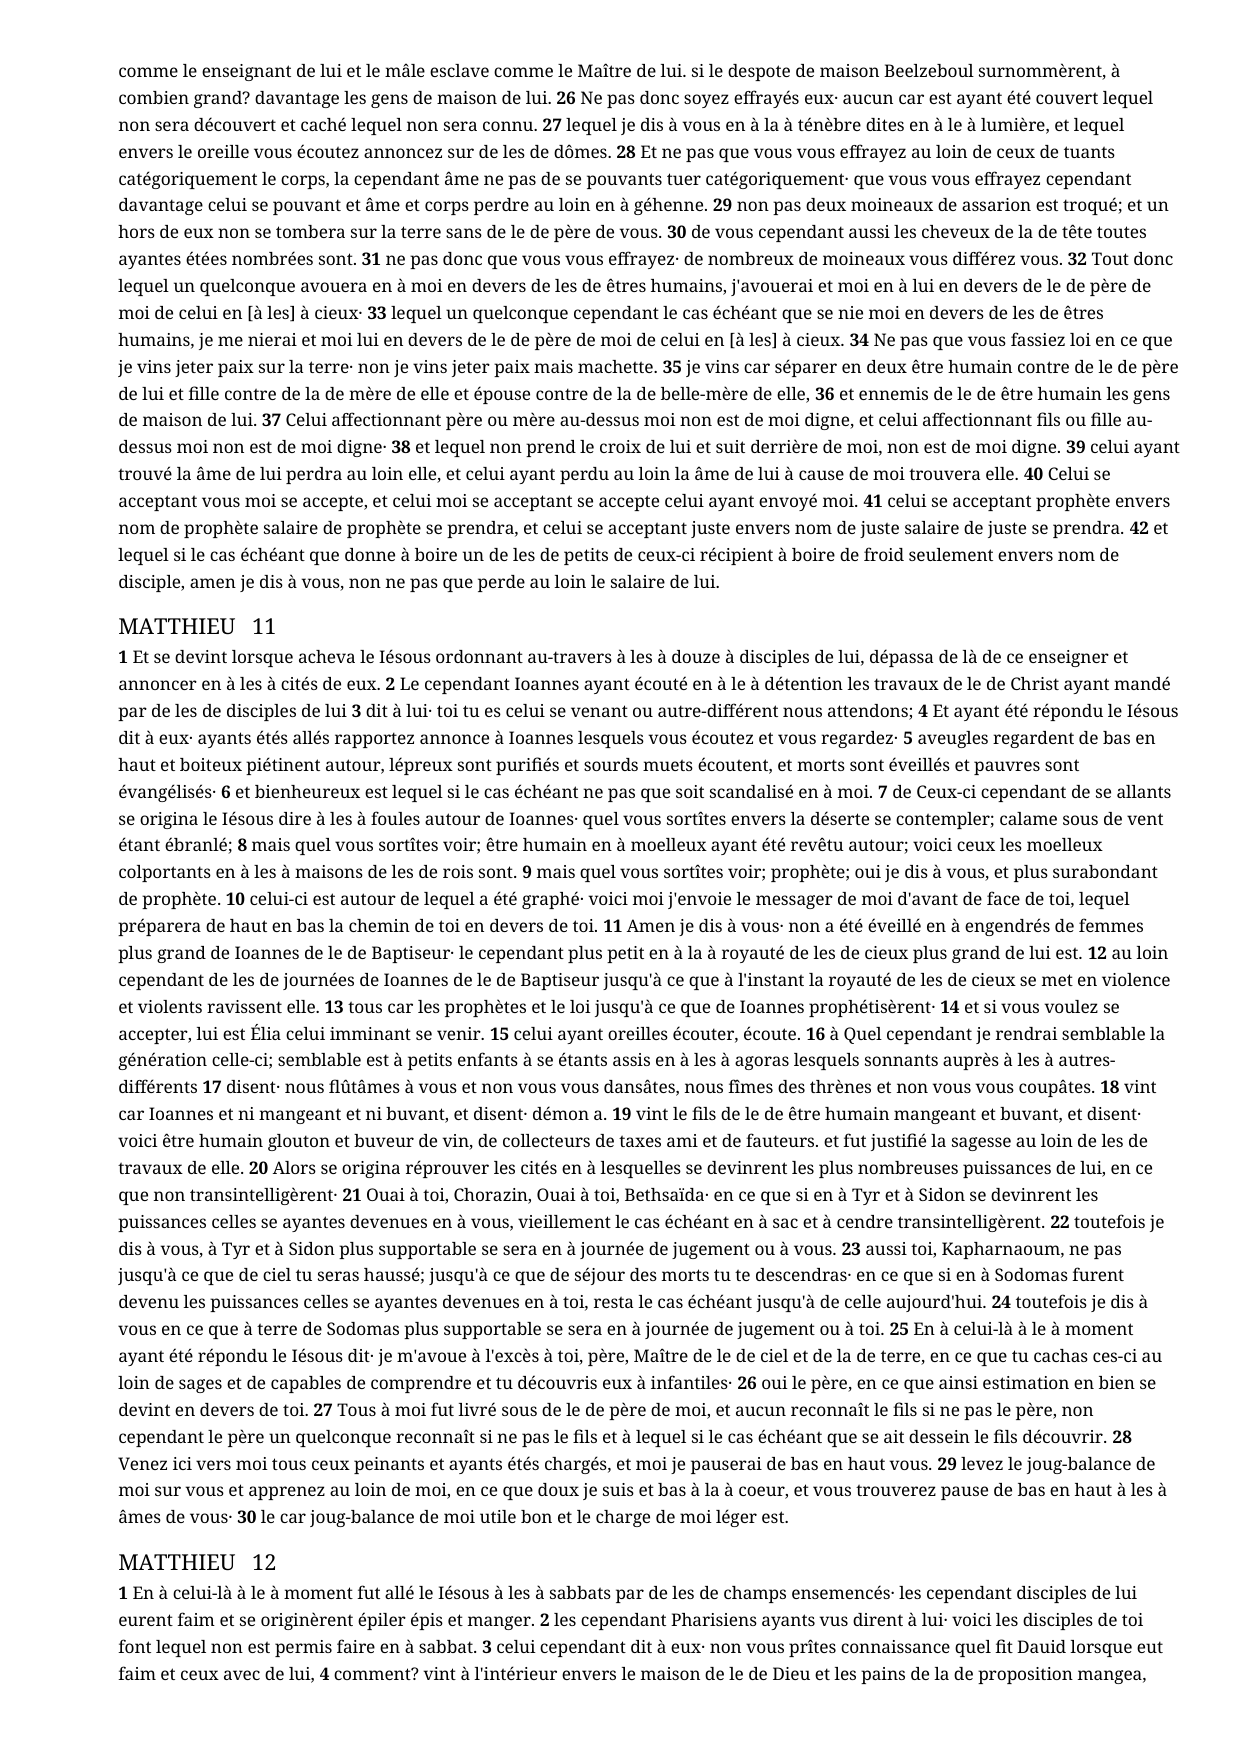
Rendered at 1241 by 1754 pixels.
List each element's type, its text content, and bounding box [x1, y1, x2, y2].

text MATTHIEU 11 [118, 611, 1181, 641]
text 1 Et se devint lorsque acheva le Iésous ordonnant au-travers à les à douze à disciples de lui, dépassa de là de ce enseigner et annoncer en à les à cités de eux. 2 Le cependant Ioannes ayant écouté en à le à détention les travaux de le de Christ ayant mandé par de les de disciples de lui 3 dit à lui· toi tu es celui se venant ou autre-différent nous attendons; 4 Et ayant été répondu le Iésous dit à eux· ayants étés allés rapportez annonce à Ioannes lesquels vous écoutez et vous regardez· 5 aveugles regardent de bas en haut et boiteux piétinent autour, lépreux sont purifiés et sourds muets écoutent, et morts sont éveillés et pauvres sont évangélisés· 6 et bienheureux est lequel si le cas échéant ne pas que soit scandalisé en à moi. 7 de Ceux-ci cependant de se allants se origina le Iésous dire à les à foules autour de Ioannes· quel vous sortîtes envers la déserte se contempler; calame sous de vent étant ébranlé; 8 mais quel vous sortîtes voir; être humain en à moelleux ayant été revêtu autour; voici ceux les moelleux colportants en à les à maisons de les de rois sont. 9 mais quel vous sortîtes voir; prophète; oui je dis à vous, et plus surabondant de prophète. 10 celui-ci est autour de lequel a été graphé· voici moi j'envoie le messager de moi d'avant de face de toi, lequel préparera de haut en bas la chemin de toi en devers de toi. 11 Amen je dis à vous· non a été éveillé en à engendrés de femmes plus grand de Ioannes de le de Baptiseur· le cependant plus petit en à la à royauté de les de cieux plus grand de lui est. 12 au loin cependant de les de journées de Ioannes de le de Baptiseur jusqu'à ce que à l'instant la royauté de les de cieux se met en violence et violents ravissent elle. 13 tous car les prophètes et le loi jusqu'à ce que de Ioannes prophétisèrent· 14 et si vous voulez se accepter, lui est Élia celui imminant se venir. 15 celui ayant oreilles écouter, écoute. 16 à Quel cependant je rendrai semblable la génération celle-ci; semblable est à petits enfants à se étants assis en à les à agoras lesquels sonnants auprès à les à autres-différents 17 disent· nous flûtâmes à vous et non vous vous dansâtes, nous fîmes des thrènes et non vous vous coupâtes. 18 vint car Ioannes et ni mangeant et ni buvant, et disent· démon a. 19 vint le fils de le de être humain mangeant et buvant, et disent· voici être humain glouton et buveur de vin, de collecteurs de taxes ami et de fauteurs. et fut justifié la sagesse au loin de les de travaux de elle. 20 Alors se origina réprouver les cités en à lesquelles se devinrent les plus nombreuses puissances de lui, en ce que non transintelligèrent· 21 Ouai à toi, Chorazin, Ouai à toi, Bethsaïda· en ce que si en à Tyr et à Sidon se devinrent les puissances celles se ayantes devenues en à vous, vieillement le cas échéant en à sac et à cendre transintelligèrent. 22 toutefois je dis à vous, à Tyr et à Sidon plus supportable se sera en à journée de jugement ou à vous. 23 aussi toi, Kapharnaoum, ne pas jusqu'à ce que de ciel tu seras haussé; jusqu'à ce que de séjour des morts tu te descendras· en ce que si en à Sodomas furent devenu les puissances celles se ayantes devenues en à toi, resta le cas échéant jusqu'à de celle aujourd'hui. 24 toutefois je dis à vous en ce que à terre de Sodomas plus supportable se sera en à journée de jugement ou à toi. 25 En à celui-là à le à moment ayant été répondu le Iésous dit· je m'avoue à l'excès à toi, père, Maître de le de ciel et de la de terre, en ce que tu cachas ces-ci au loin de sages et de capables de comprendre et tu découvris eux à infantiles· 26 oui le père, en ce que ainsi estimation en bien se devint en devers de toi. 27 Tous à moi fut livré sous de le de père de moi, et aucun reconnaît le fils si ne pas le père, non cependant le père un quelconque reconnaît si ne pas le fils et à lequel si le cas échéant que se ait dessein le fils découvrir. 28 Venez ici vers moi tous ceux peinants et ayants étés chargés, et moi je pauserai de bas en haut vous. 29 levez le joug-balance de moi sur vous et apprenez au loin de moi, en ce que doux je suis et bas à la à coeur, et vous trouverez pause de bas en haut à les à âmes de vous· 30 le car joug-balance de moi utile bon et le charge de moi léger est. [118, 645, 1181, 1529]
text 1 En à celui-là à le à moment fut allé le Iésous à les à sabbats par de les de champs ensemencés· les cependant disciples de lui eurent faim et se originèrent épiler épis et manger. 2 les cependant Pharisiens ayants vus dirent à lui· voici les disciples de toi font lequel non est permis faire en à sabbat. 3 celui cependant dit à eux· non vous prîtes connaissance quel fit Dauid lorsque eut faim et ceux avec de lui, 4 comment? vint à l'intérieur envers le maison de le de Dieu et les pains de la de proposition mangea, [118, 1581, 1181, 1685]
text comme le enseignant de lui et le mâle esclave comme le Maître de lui. si le despote de maison Beelzeboul surnommèrent, à combien grand? davantage les gens de maison de lui. 26 Ne pas donc soyez effrayés eux· aucun car est ayant été couvert lequel non sera découvert et caché lequel non sera connu. 27 lequel je dis à vous en à la à ténèbre dites en à le à lumière, et lequel envers le oreille vous écoutez annoncez sur de les de dômes. 28 Et ne pas que vous vous effrayez au loin de ceux de tuants catégoriquement le corps, la cependant âme ne pas de se pouvants tuer catégoriquement· que vous vous effrayez cependant davantage celui se pouvant et âme et corps perdre au loin en à géhenne. 29 non pas deux moineaux de assarion est troqué; et un hors de eux non se tombera sur la terre sans de le de père de vous. 30 de vous cependant aussi les cheveux de la de tête toutes ayantes étées nombrées sont. 31 ne pas donc que vous vous effrayez· de nombreux de moineaux vous différez vous. 32 Tout donc lequel un quelconque avouera en à moi en devers de les de êtres humains, j'avouerai et moi en à lui en devers de le de père de moi de celui en [à les] à cieux· 33 lequel un quelconque cependant le cas échéant que se nie moi en devers de les de êtres humains, je me nierai et moi lui en devers de le de père de moi de celui en [à les] à cieux. 34 Ne pas que vous fassiez loi en ce que je vins jeter paix sur la terre· non je vins jeter paix mais machette. 35 je vins car séparer en deux être humain contre de le de père de lui et fille contre de la de mère de elle et épouse contre de la de belle-mère de elle, 36 et ennemis de le de être humain les gens de maison de lui. 37 Celui affectionnant père ou mère au-dessus moi non est de moi digne, et celui affectionnant fils ou fille au-dessus moi non est de moi digne· 38 et lequel non prend le croix de lui et suit derrière de moi, non est de moi digne. 39 celui ayant trouvé la âme de lui perdra au loin elle, et celui ayant perdu au loin la âme de lui à cause de moi trouvera elle. 40 Celui se acceptant vous moi se accepte, et celui moi se acceptant se accepte celui ayant envoyé moi. 41 celui se acceptant prophète envers nom de prophète salaire de prophète se prendra, et celui se acceptant juste envers nom de juste salaire de juste se prendra. 42 et lequel si le cas échéant que donne à boire un de les de petits de ceux-ci récipient à boire de froid seulement envers nom de disciple, amen je dis à vous, non ne pas que perde au loin le salaire de lui. [118, 59, 1181, 593]
text MATTHIEU 12 [118, 1547, 1181, 1577]
